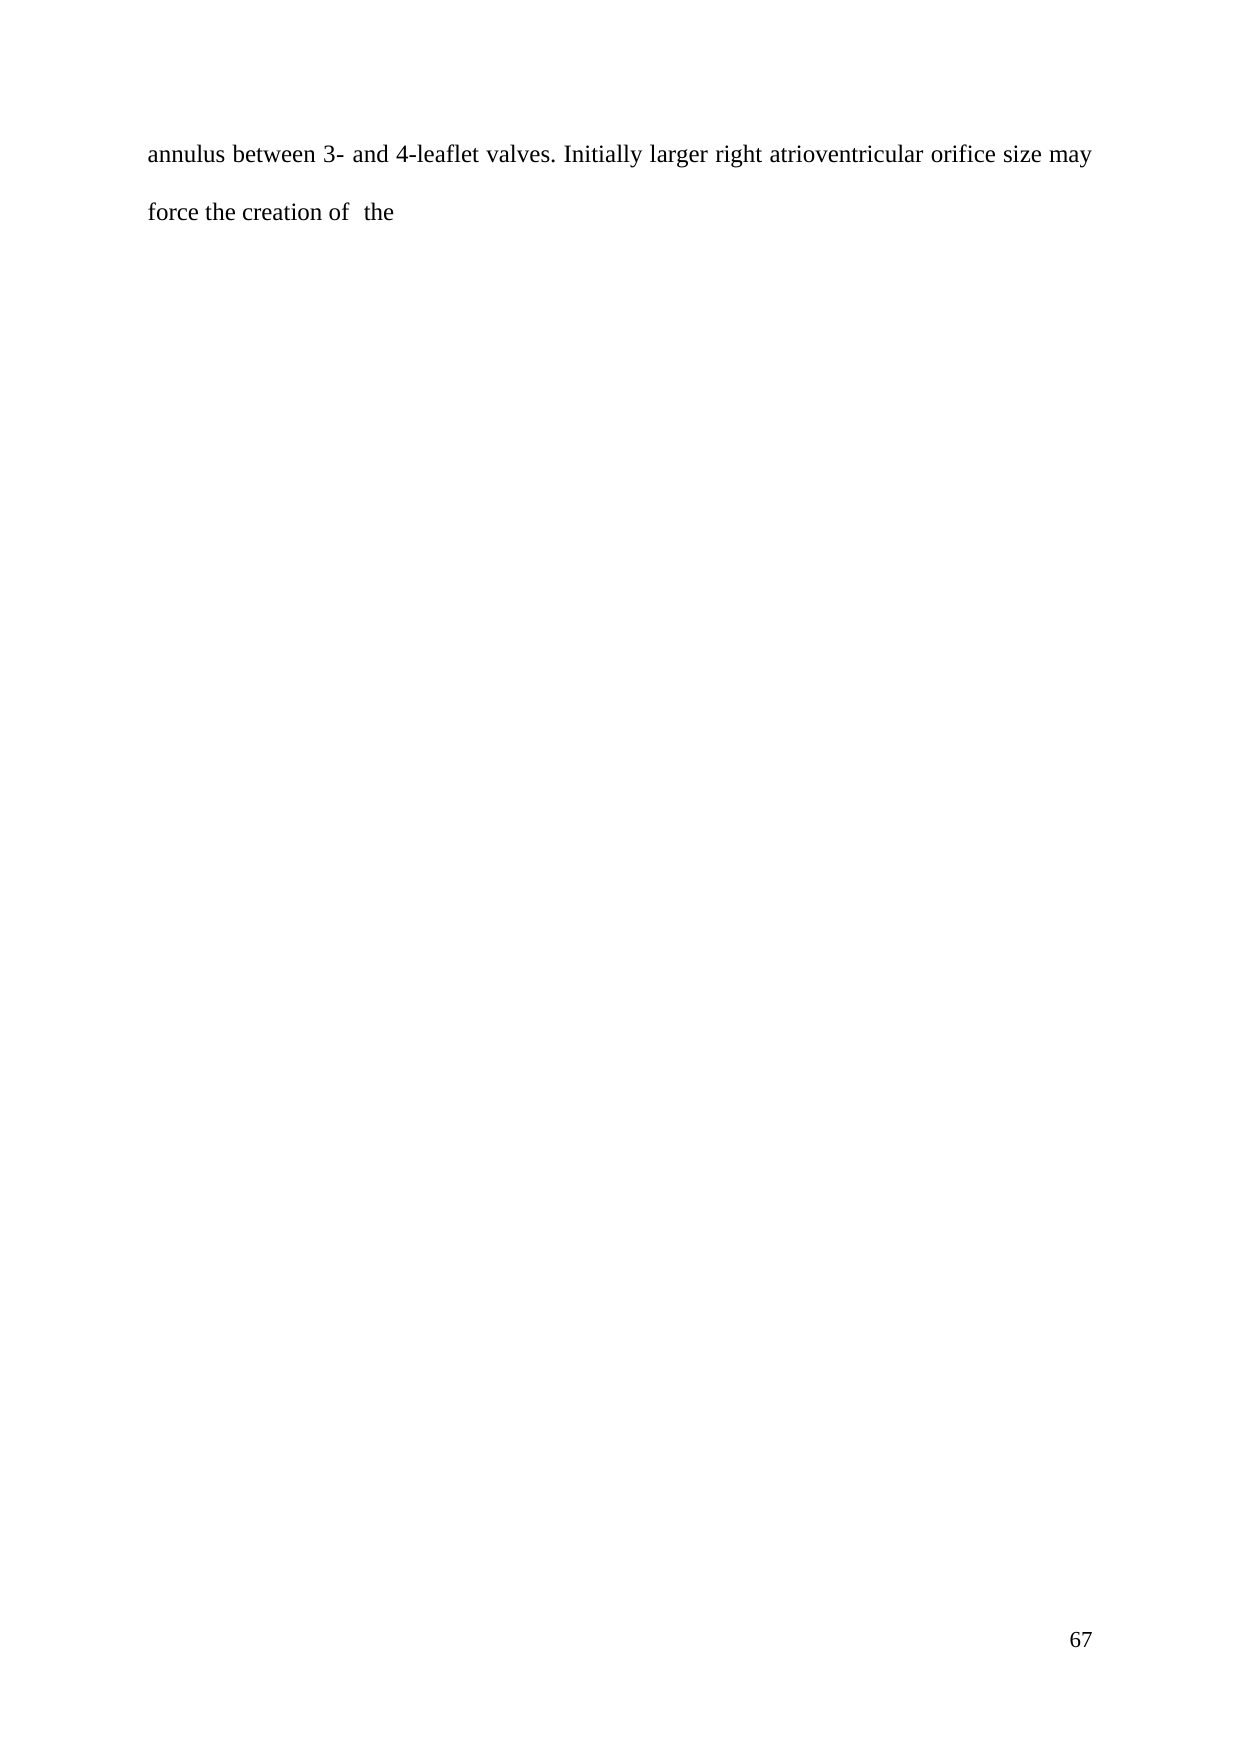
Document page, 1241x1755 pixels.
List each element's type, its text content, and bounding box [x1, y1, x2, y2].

text annulus between 3- and 4-leaflet valves. Initially larger right atrioventricular orifice size may force the creation of the [147, 139, 1093, 226]
